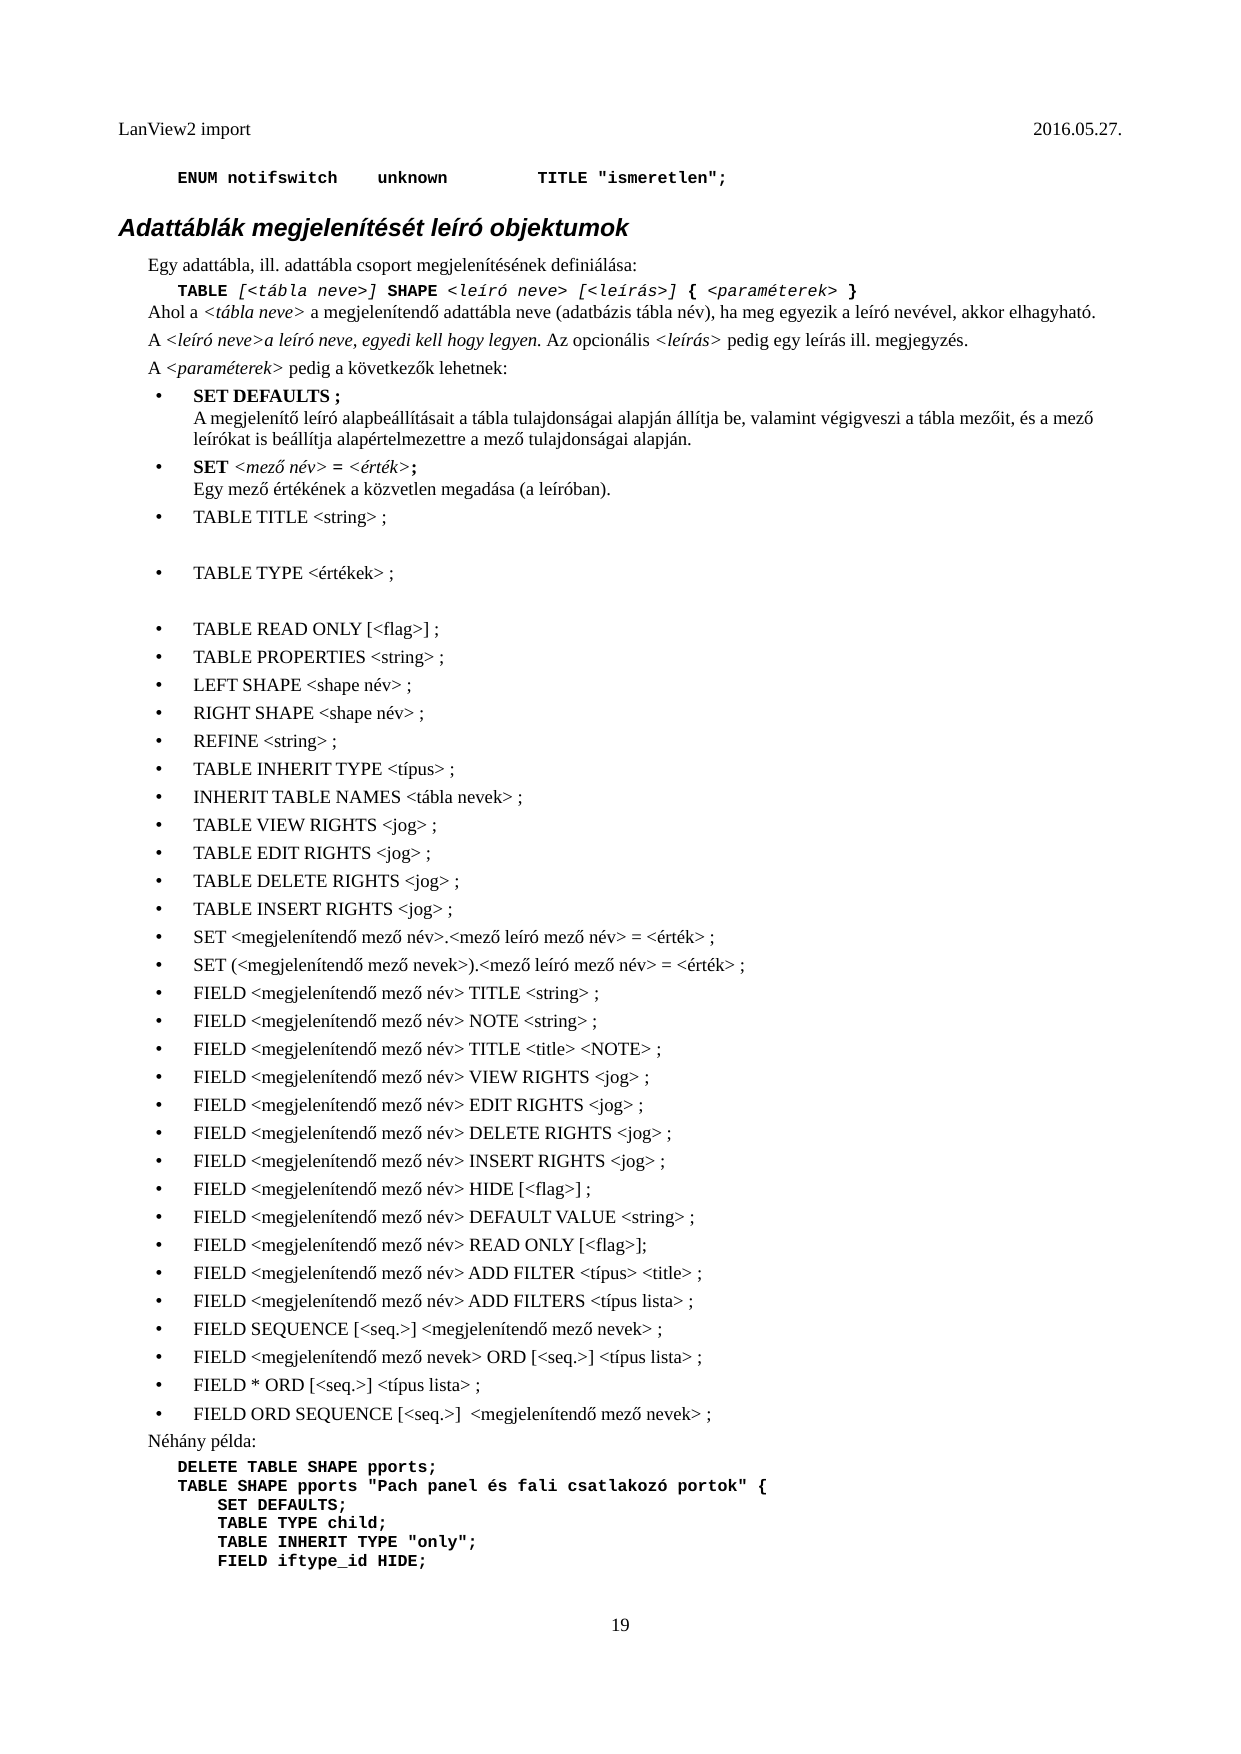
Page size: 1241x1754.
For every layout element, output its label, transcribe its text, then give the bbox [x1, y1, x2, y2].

text Ahol a <tábla neve> a megjelenítendő adattábla neve (adatbázis tábla név), ha meg egyezik a leíró nevével, akkor elhagyható. [118, 301, 1122, 322]
list FIELD ORD SEQUENCE [<seq.>] <megjelenítendő mező nevek> ; [156, 1402, 1122, 1424]
list FIELD <megjelenítendő mező név> ADD FILTERS <típus lista> ; [156, 1290, 1122, 1312]
list FIELD <megjelenítendő mező név> EDIT RIGHTS <jog> ; [156, 1094, 1122, 1116]
list TABLE VIEW RIGHTS <jog> ; [156, 814, 1122, 836]
list TABLE INHERIT TYPE <típus> ; [156, 758, 1122, 779]
list FIELD <megjelenítendő mező név> INSERT RIGHTS <jog> ; [156, 1150, 1122, 1172]
list LEFT SHAPE <shape név> ; [156, 674, 1122, 695]
list INHERIT TABLE NAMES <tábla nevek> ; [156, 786, 1122, 807]
list TABLE TITLE <string> ; [156, 506, 1122, 527]
list FIELD <megjelenítendő mező név> TITLE <string> ; [156, 982, 1122, 1004]
list FIELD SEQUENCE [<seq.>] <megjelenítendő mező nevek> ; [156, 1318, 1122, 1340]
list FIELD <megjelenítendő mező név> DELETE RIGHTS <jog> ; [156, 1122, 1122, 1144]
list REFINE <string> ; [156, 730, 1122, 751]
list FIELD <megjelenítendő mező név> READ ONLY [<flag>]; [156, 1234, 1122, 1256]
list SET DEFAULTS ; A megjelenítő leíró alapbeállításait a tábla tulajdonságai alapján állítja be, valamint végigveszi a tábla mezőit, és a mező leírókat is beállítja alapértelmezettre a mező tulajdonságai alapján. [156, 385, 1122, 450]
text Egy adattábla, ill. adattábla csoport megjelenítésének definiálása: [118, 254, 1122, 276]
text A <leíró neve>a leíró neve, egyedi kell hogy legyen. Az opcionális <leírás> pedig egy leírás ill. megjegyzés. [118, 329, 1122, 351]
text TABLE TYPE child; [177, 1515, 1122, 1534]
list SET <mező név> = <érték>; Egy mező értékének a közvetlen megadása (a leíróban). [156, 456, 1122, 499]
list TABLE INSERT RIGHTS <jog> ; [156, 898, 1122, 919]
text TABLE SHAPE pports "Pach panel és fali csatlakozó portok" { [177, 1477, 1122, 1496]
text FIELD iftype_id HIDE; [177, 1553, 1122, 1572]
list FIELD <megjelenítendő mező név> ADD FILTER <típus> <title> ; [156, 1262, 1122, 1284]
list FIELD <megjelenítendő mező név> HIDE [<flag>] ; [156, 1178, 1122, 1200]
text Néhány példa: [118, 1430, 1122, 1452]
text SET DEFAULTS; [177, 1496, 1122, 1515]
list TABLE EDIT RIGHTS <jog> ; [156, 842, 1122, 863]
list RIGHT SHAPE <shape név> ; [156, 702, 1122, 723]
text ENUM notifswitch unknown TITLE "ismeretlen"; [177, 169, 1122, 188]
subtitle Adattáblák megjelenítését leíró objektumok [118, 213, 1122, 242]
text TABLE [<tábla neve>] SHAPE <leíró neve> [<leírás>] { <paraméterek> } [177, 282, 1122, 301]
text A <paraméterek> pedig a következők lehetnek: [118, 357, 1122, 378]
list TABLE READ ONLY [<flag>] ; [156, 618, 1122, 639]
list FIELD * ORD [<seq.>] <típus lista> ; [156, 1374, 1122, 1396]
list TABLE DELETE RIGHTS <jog> ; [156, 870, 1122, 892]
list FIELD <megjelenítendő mező név> DEFAULT VALUE <string> ; [156, 1206, 1122, 1228]
list SET <megjelenítendő mező név>.<mező leíró mező név> = <érték> ; [156, 926, 1122, 948]
list SET (<megjelenítendő mező nevek>).<mező leíró mező név> = <érték> ; [156, 954, 1122, 976]
list TABLE TYPE <értékek> ; [156, 562, 1122, 583]
list TABLE PROPERTIES <string> ; [156, 646, 1122, 667]
list FIELD <megjelenítendő mező név> VIEW RIGHTS <jog> ; [156, 1066, 1122, 1088]
list FIELD <megjelenítendő mező név> NOTE <string> ; [156, 1010, 1122, 1032]
text DELETE TABLE SHAPE pports; [177, 1458, 1122, 1477]
text TABLE INHERIT TYPE "only"; [177, 1534, 1122, 1553]
list FIELD <megjelenítendő mező név> TITLE <title> <NOTE> ; [156, 1038, 1122, 1060]
list FIELD <megjelenítendő mező nevek> ORD [<seq.>] <típus lista> ; [156, 1346, 1122, 1368]
